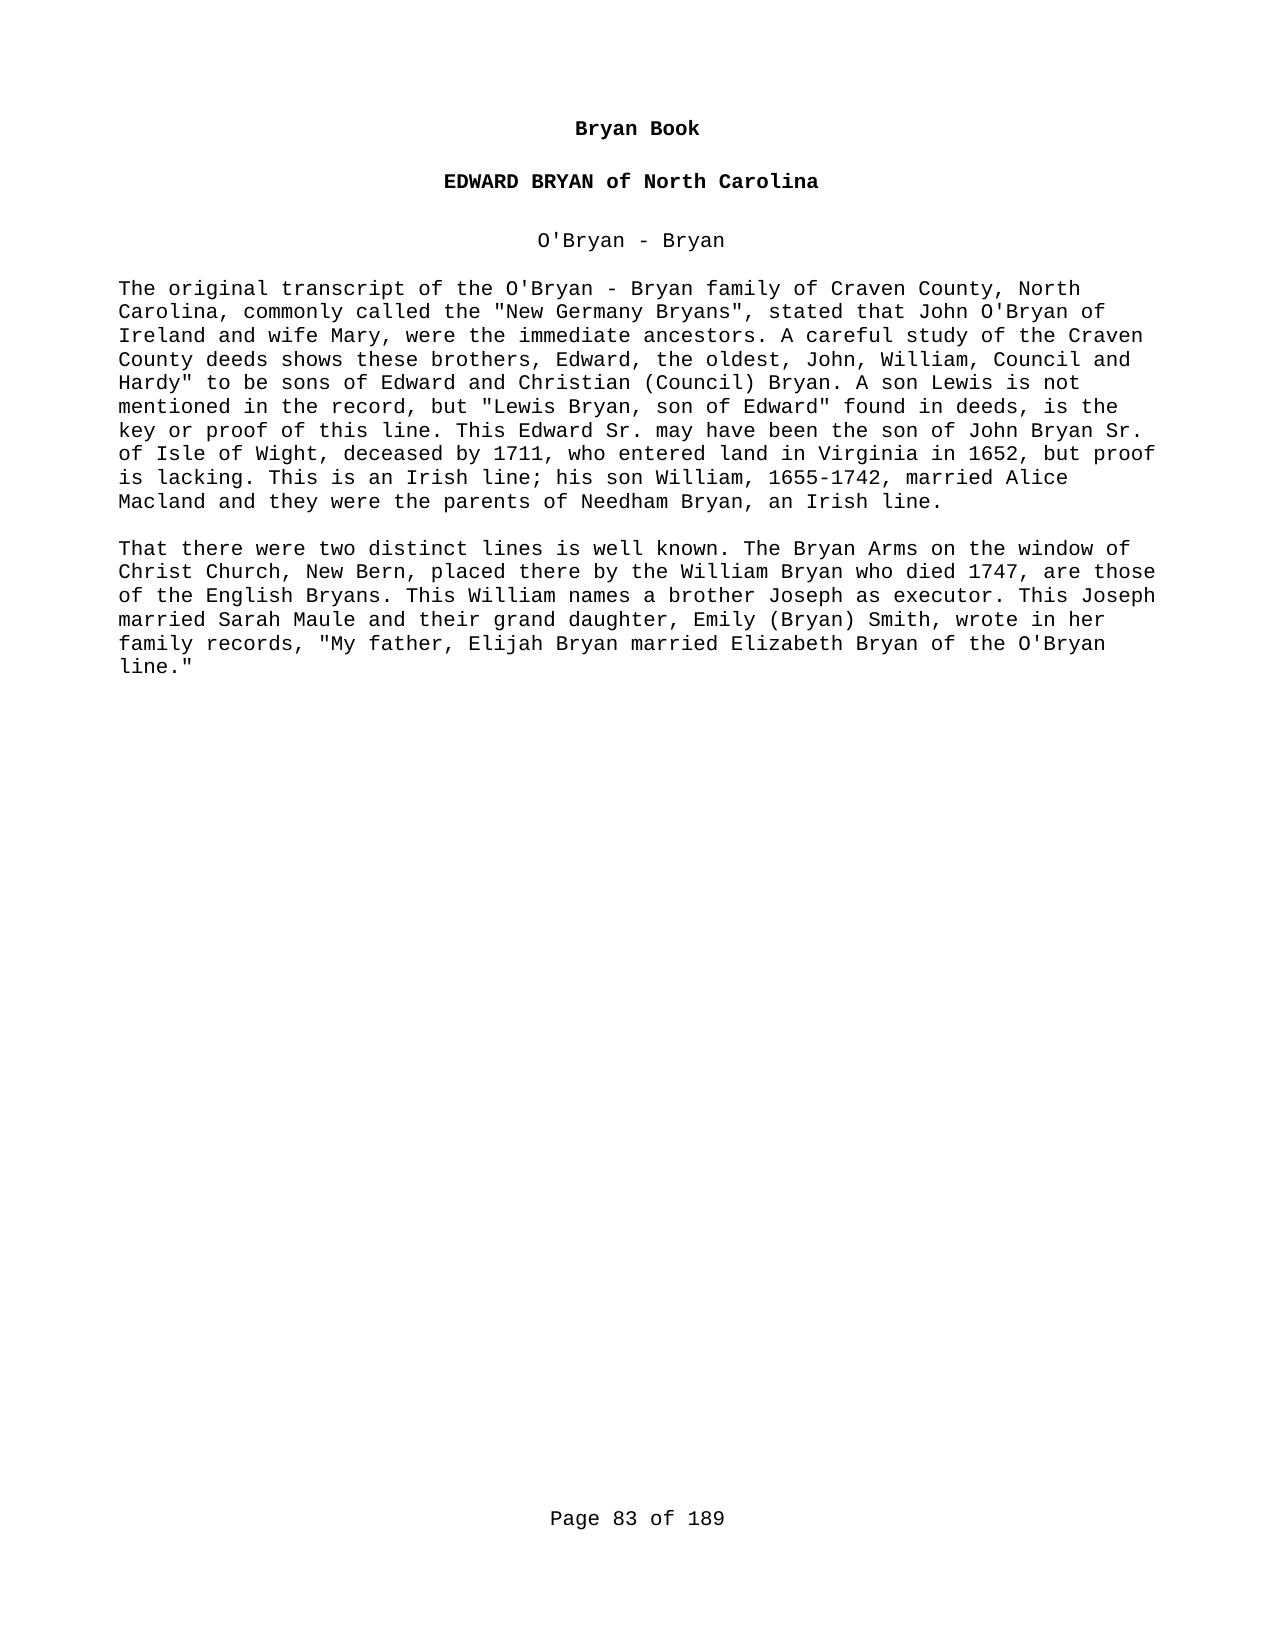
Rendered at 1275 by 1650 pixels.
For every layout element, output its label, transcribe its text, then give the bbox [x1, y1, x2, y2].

text The original transcript of the O'Bryan - Bryan family of Craven County, North Carolina, commonly called the "New Germany Bryans", stated that John O'Bryan of Ireland and wife Mary, were the immediate ancestors. A careful study of the Craven County deeds shows these brothers, Edward, the oldest, John, William, Council and Hardy" to be sons of Edward and Christian (Council) Bryan. A son Lewis is not mentioned in the record, but "Lewis Bryan, son of Edward" found in deeds, is the key or proof of this line. This Edward Sr. may have been the son of John Bryan Sr. of Isle of Wight, deceased by 1711, who entered land in Virginia in 1652, but proof is lacking. This is an Irish line; his son William, 1655-1742, married Alice Macland and they were the parents of Needham Bryan, an Irish line. [118, 278, 1157, 514]
subtitle EDWARD BRYAN of North Carolina [118, 171, 1157, 195]
text O'Bryan - Bryan [118, 231, 1157, 254]
text That there were two distinct lines is well known. The Bryan Arms on the window of Christ Church, New Bern, placed there by the William Bryan who died 1747, are those of the English Bryans. This William names a brother Joseph as executor. This Joseph married Sarah Maule and their grand daughter, Emily (Bryan) Smith, wrote in her family records, "My father, Elijah Bryan married Elizabeth Bryan of the O'Bryan line." [118, 538, 1157, 680]
